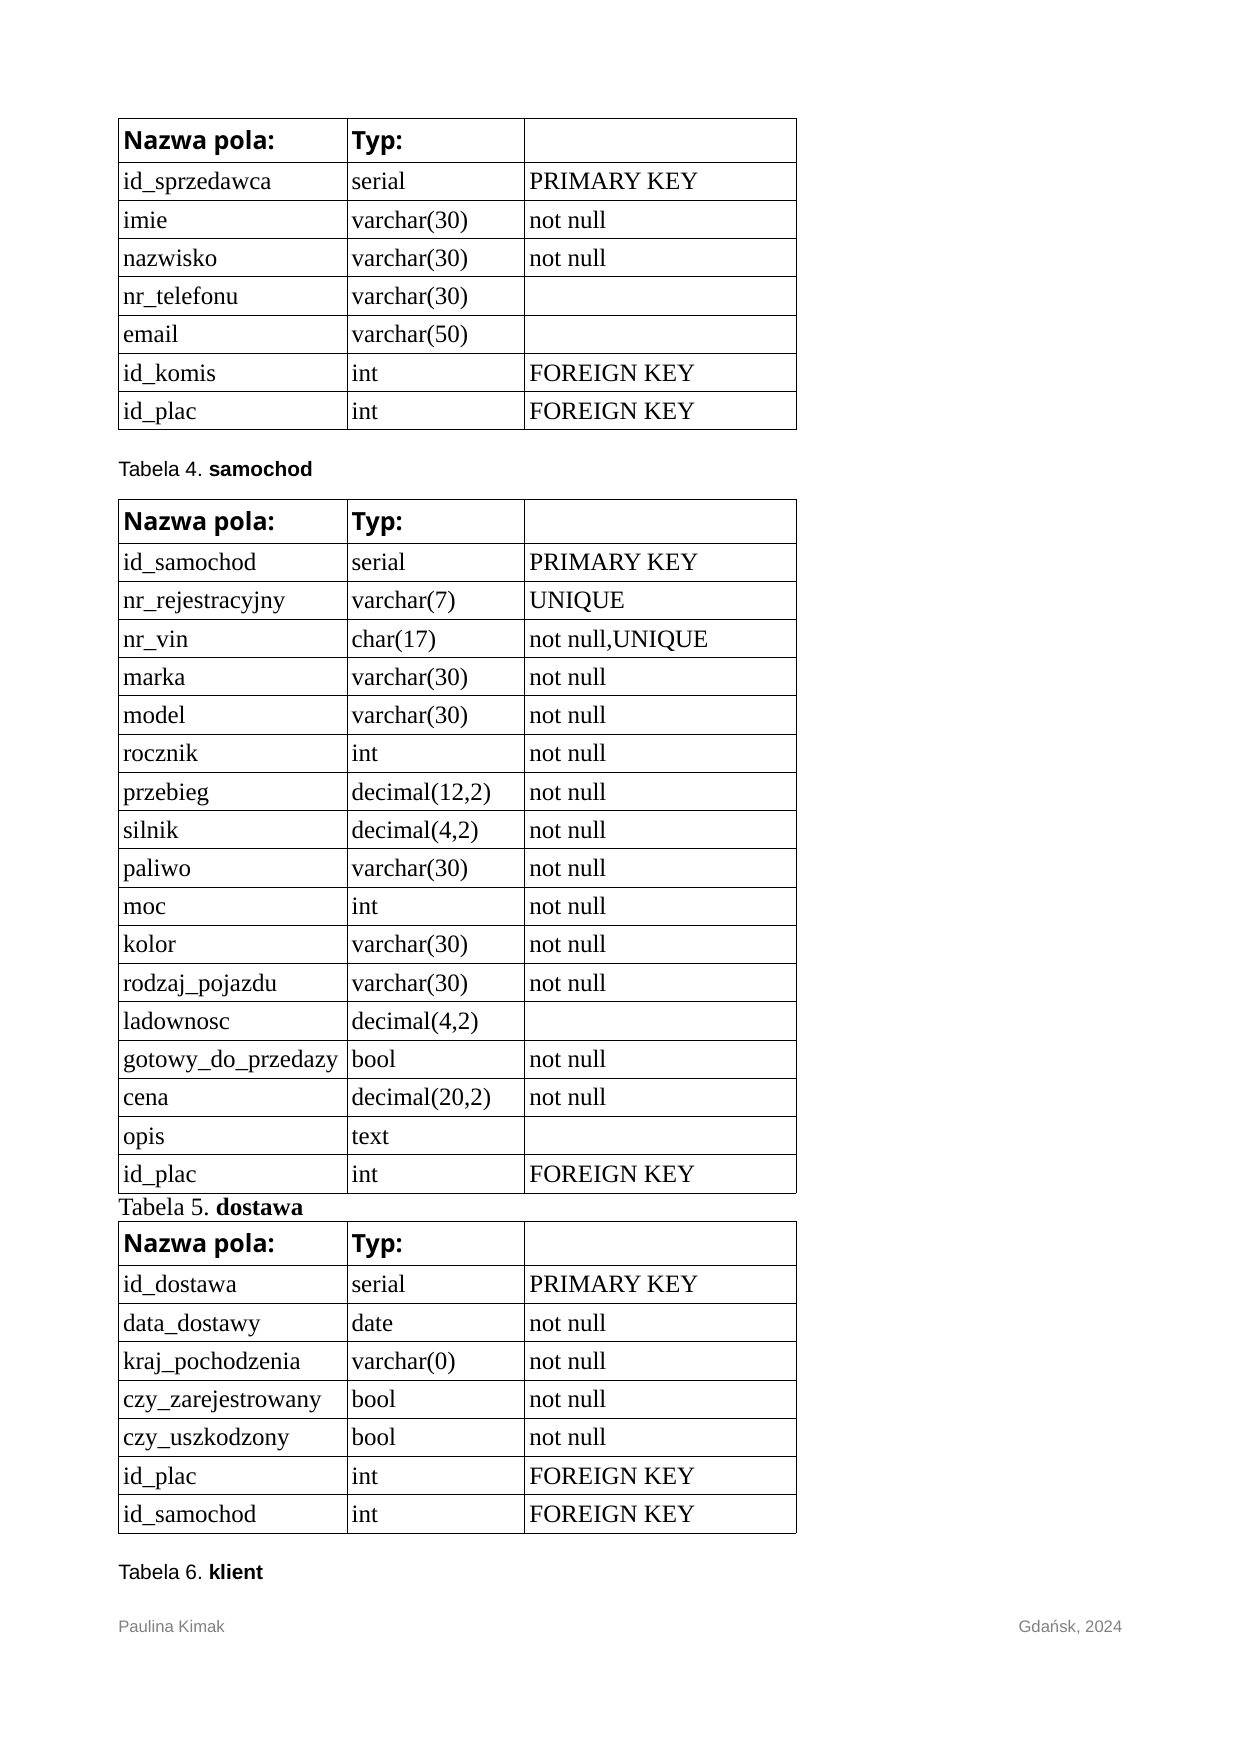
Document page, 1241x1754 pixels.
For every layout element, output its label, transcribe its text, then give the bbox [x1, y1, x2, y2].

table_header Typ: [348, 119, 524, 162]
table_cell int [348, 392, 524, 429]
table_cell [525, 1117, 796, 1154]
table_cell PRIMARY KEY [525, 163, 796, 200]
table_cell opis [119, 1117, 347, 1154]
table_cell email [119, 316, 347, 353]
table_cell FOREIGN KEY [525, 354, 796, 391]
table_cell int [348, 1155, 524, 1192]
table_cell czy_uszkodzony [119, 1419, 347, 1456]
table_cell serial [348, 1266, 524, 1303]
table_header [525, 500, 796, 542]
table_cell PRIMARY KEY [525, 1266, 796, 1303]
table_cell not null [525, 239, 796, 276]
table_cell paliwo [119, 849, 347, 887]
table_cell not null [525, 1079, 796, 1116]
table_cell not null [525, 1041, 796, 1078]
table_cell [525, 1002, 796, 1039]
table_cell not null [525, 964, 796, 1001]
table_cell id_plac [119, 392, 347, 429]
table_cell decimal(12,2) [348, 773, 524, 810]
table_cell bool [348, 1419, 524, 1456]
table_cell FOREIGN KEY [525, 1457, 796, 1494]
table_cell serial [348, 544, 524, 581]
table_cell not null [525, 926, 796, 963]
table_cell kolor [119, 926, 347, 963]
table_cell FOREIGN KEY [525, 1495, 796, 1532]
table_cell bool [348, 1381, 524, 1418]
table_cell marka [119, 658, 347, 695]
table_cell czy_zarejestrowany [119, 1381, 347, 1418]
text Tabela 4. samochod [118, 429, 1122, 481]
table_header Nazwa pola: [119, 1222, 347, 1265]
table_cell not null [525, 849, 796, 887]
table_cell int [348, 735, 524, 772]
table_cell text [348, 1117, 524, 1154]
text Tabela 5. dostawa [118, 1192, 1122, 1221]
table_cell not null [525, 773, 796, 810]
table_cell nr_telefonu [119, 277, 347, 314]
table_cell cena [119, 1079, 347, 1116]
table_cell id_sprzedawca [119, 163, 347, 200]
table_cell id_plac [119, 1155, 347, 1192]
table_cell not null [525, 696, 796, 734]
table_cell not null [525, 735, 796, 772]
table_cell nr_rejestracyjny [119, 582, 347, 619]
table_cell not null,UNIQUE [525, 620, 796, 657]
table_cell data_dostawy [119, 1304, 347, 1341]
table_cell nazwisko [119, 239, 347, 276]
table_cell varchar(50) [348, 316, 524, 353]
table_cell int [348, 1495, 524, 1532]
table_cell varchar(30) [348, 239, 524, 276]
table_cell serial [348, 163, 524, 200]
table_cell int [348, 888, 524, 925]
table_cell PRIMARY KEY [525, 544, 796, 581]
table_header [525, 1222, 796, 1265]
table_header Nazwa pola: [119, 119, 347, 162]
table_cell decimal(4,2) [348, 811, 524, 848]
table_cell FOREIGN KEY [525, 1155, 796, 1192]
table_cell not null [525, 1381, 796, 1418]
table_cell id_plac [119, 1457, 347, 1494]
table_cell varchar(7) [348, 582, 524, 619]
table_cell id_samochod [119, 1495, 347, 1532]
table_cell gotowy_do_przedazy [119, 1041, 347, 1078]
table_cell imie [119, 201, 347, 238]
table_cell decimal(4,2) [348, 1002, 524, 1039]
table_cell date [348, 1304, 524, 1341]
text Tabela 6. klient [118, 1532, 1122, 1584]
table_cell int [348, 354, 524, 391]
table_cell rodzaj_pojazdu [119, 964, 347, 1001]
table_cell bool [348, 1041, 524, 1078]
table_cell FOREIGN KEY [525, 392, 796, 429]
table_cell id_komis [119, 354, 347, 391]
table_cell varchar(30) [348, 277, 524, 314]
table_cell nr_vin [119, 620, 347, 657]
table_cell model [119, 696, 347, 734]
table_cell not null [525, 1419, 796, 1456]
table_cell not null [525, 1342, 796, 1379]
table_cell varchar(30) [348, 926, 524, 963]
table_header Typ: [348, 1222, 524, 1265]
table_header Typ: [348, 500, 524, 542]
table_cell id_dostawa [119, 1266, 347, 1303]
table_cell not null [525, 658, 796, 695]
table_cell kraj_pochodzenia [119, 1342, 347, 1379]
table_cell [525, 316, 796, 353]
table_cell silnik [119, 811, 347, 848]
table_cell not null [525, 888, 796, 925]
table_header Nazwa pola: [119, 500, 347, 542]
table_cell varchar(30) [348, 696, 524, 734]
table_cell not null [525, 1304, 796, 1341]
table_cell rocznik [119, 735, 347, 772]
table_cell varchar(30) [348, 658, 524, 695]
table_cell not null [525, 201, 796, 238]
table_cell ladownosc [119, 1002, 347, 1039]
table_cell varchar(30) [348, 964, 524, 1001]
table_cell UNIQUE [525, 582, 796, 619]
table_cell varchar(30) [348, 201, 524, 238]
table_header [525, 119, 796, 162]
table_cell char(17) [348, 620, 524, 657]
table_cell [525, 277, 796, 314]
table_cell moc [119, 888, 347, 925]
table_cell id_samochod [119, 544, 347, 581]
table_cell decimal(20,2) [348, 1079, 524, 1116]
table_cell varchar(0) [348, 1342, 524, 1379]
table_cell not null [525, 811, 796, 848]
table_cell przebieg [119, 773, 347, 810]
table_cell int [348, 1457, 524, 1494]
table_cell varchar(30) [348, 849, 524, 887]
